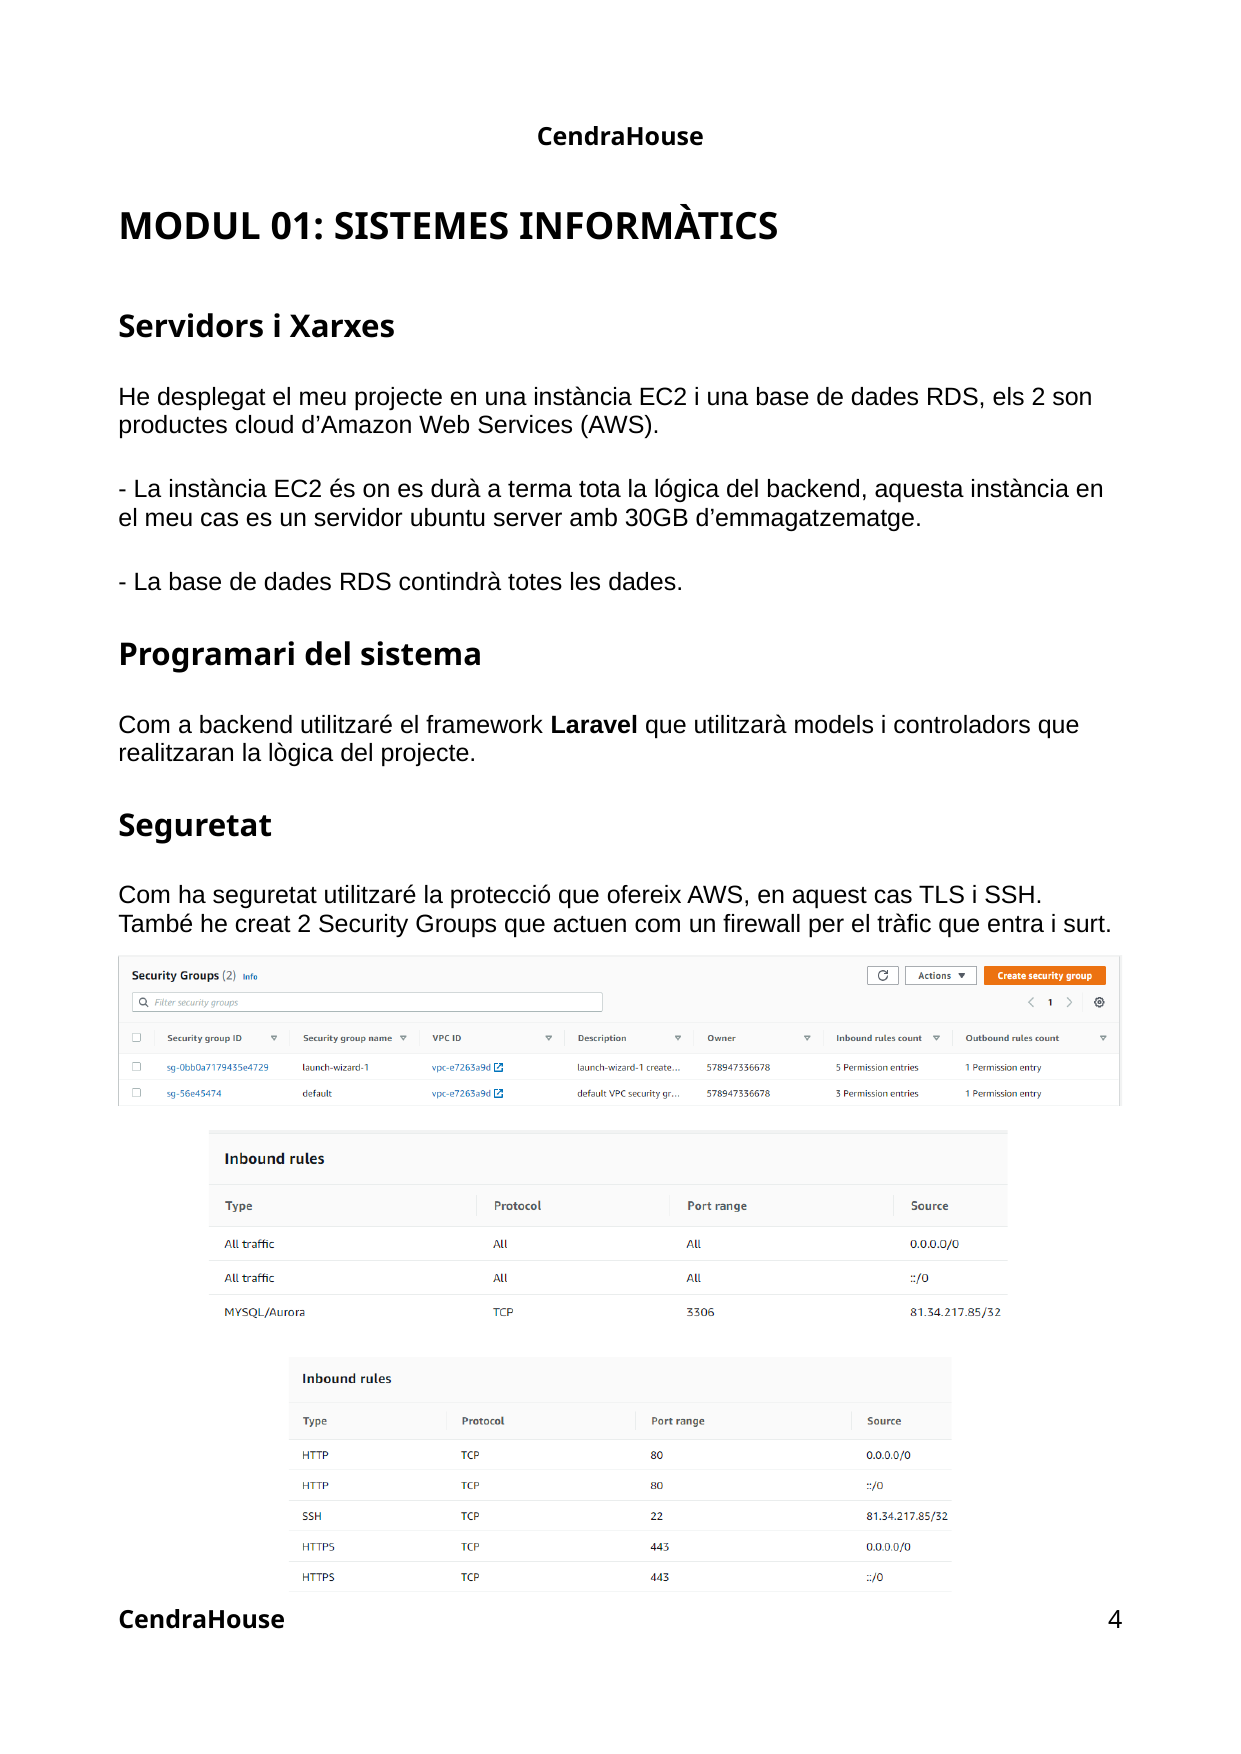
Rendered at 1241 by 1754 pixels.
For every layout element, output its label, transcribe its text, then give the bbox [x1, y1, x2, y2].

subtitle Programari del sistema [118, 632, 1122, 674]
subtitle Servidors i Xarxes [118, 303, 1122, 346]
list Com a backend utilitzaré el framework Laravel que utilitzarà models i controladors que realitzaran la lògica del projecte. [118, 709, 1122, 767]
picture [118, 955, 1123, 1106]
subtitle Seguretat [118, 802, 1122, 845]
picture [208, 1130, 1008, 1327]
list - La instància EC2 és on es durà a terma tota la lógica del backend, aquesta instància en el meu cas es un servidor ubuntu server amb 30GB d’emmagatzematge. [118, 474, 1122, 532]
subtitle MODUL 01: SISTEMES INFORMÀTICS [118, 199, 1122, 250]
list - La base de dades RDS contindrà totes les dades. [118, 567, 1122, 596]
list Com ha seguretat utilitzaré la protecció que ofereix AWS, en aquest cas TLS i SSH. També he creat 2 Security Groups que actuen com un firewall per el tràfic que entra i surt. [118, 881, 1122, 938]
list He desplegat el meu projecte en una instància EC2 i una base de dades RDS, els 2 son productes cloud d’Amazon Web Services (AWS). [118, 382, 1122, 439]
picture [288, 1357, 952, 1592]
